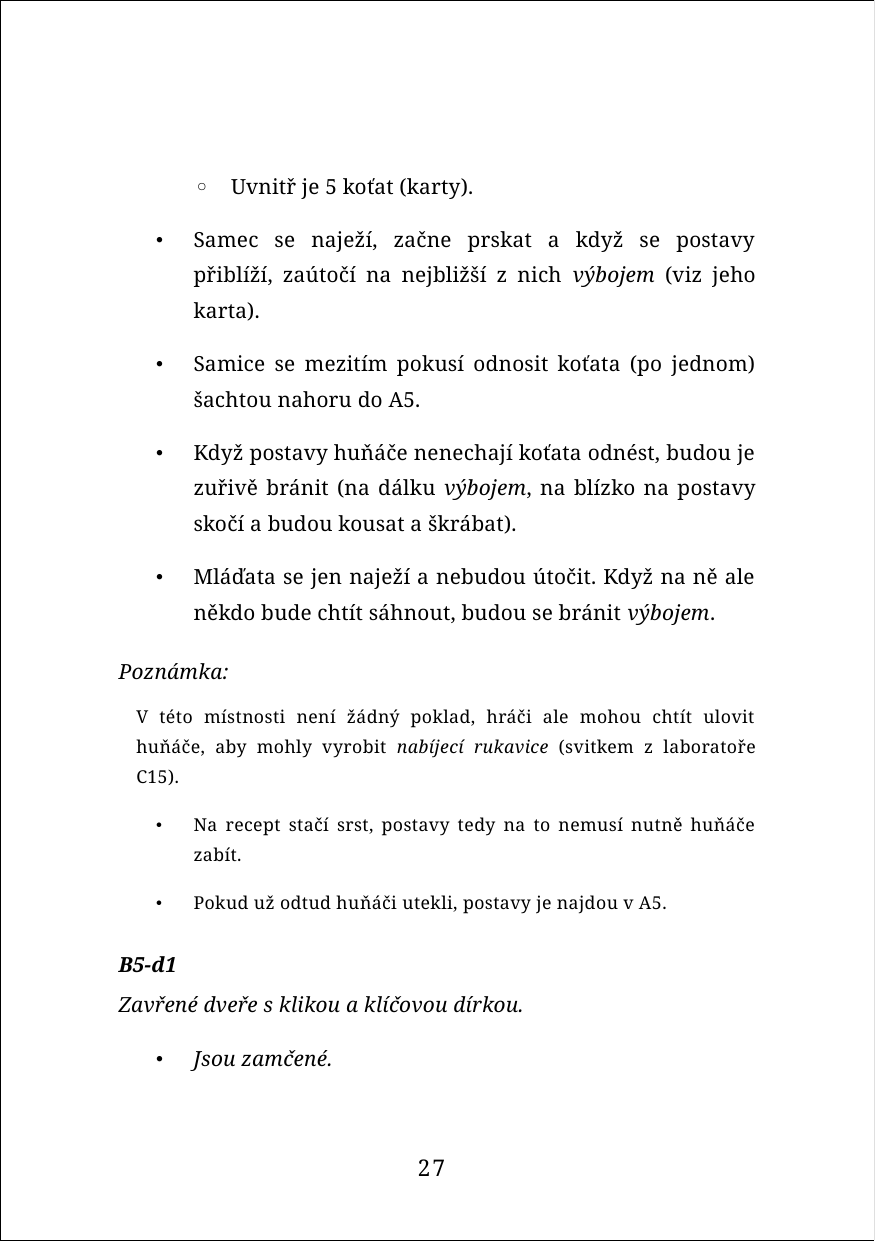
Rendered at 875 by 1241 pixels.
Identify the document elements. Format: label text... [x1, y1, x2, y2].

list Pokud už odtud huňáči utekli, postavy je najdou v A5. [156, 891, 756, 915]
list Samice se mezitím pokusí odnosit koťata (po jednom) šachtou nahoru do A5. [156, 349, 756, 413]
list Na recept stačí srst, postavy tedy na to nemusí nutně huňáče zabít. [156, 813, 756, 867]
list Mláďata se jen naježí a nebudou útočit. Když na ně ale někdo bude chtít sáhnout, budou se bránit výbojem. [156, 562, 756, 626]
text V této místnosti není žádný poklad, hráči ale mohou chtít ulovit huňáče, aby mohly vyrobit nabíjecí rukavice (svitkem z laboratoře C15). [136, 704, 756, 789]
list Samec se naježí, začne prskat a když se postavy přiblíží, zaútočí na nejbližší z nich výbojem (viz jeho karta). [156, 225, 756, 324]
text Zavřené dveře s klikou a klíčovou dírkou. [118, 991, 756, 1019]
list Uvnitř je 5 koťat (karty). [193, 172, 756, 200]
list Jsou zamčené. [156, 1044, 756, 1072]
text Poznámka: [118, 657, 756, 685]
subtitle B5-d1 [118, 950, 756, 979]
list Když postavy huňáče nenechají koťata odnést, budou je zuřivě bránit (na dálku výbojem, na blízko na postavy skočí a budou kousat a škrábat). [156, 438, 756, 537]
